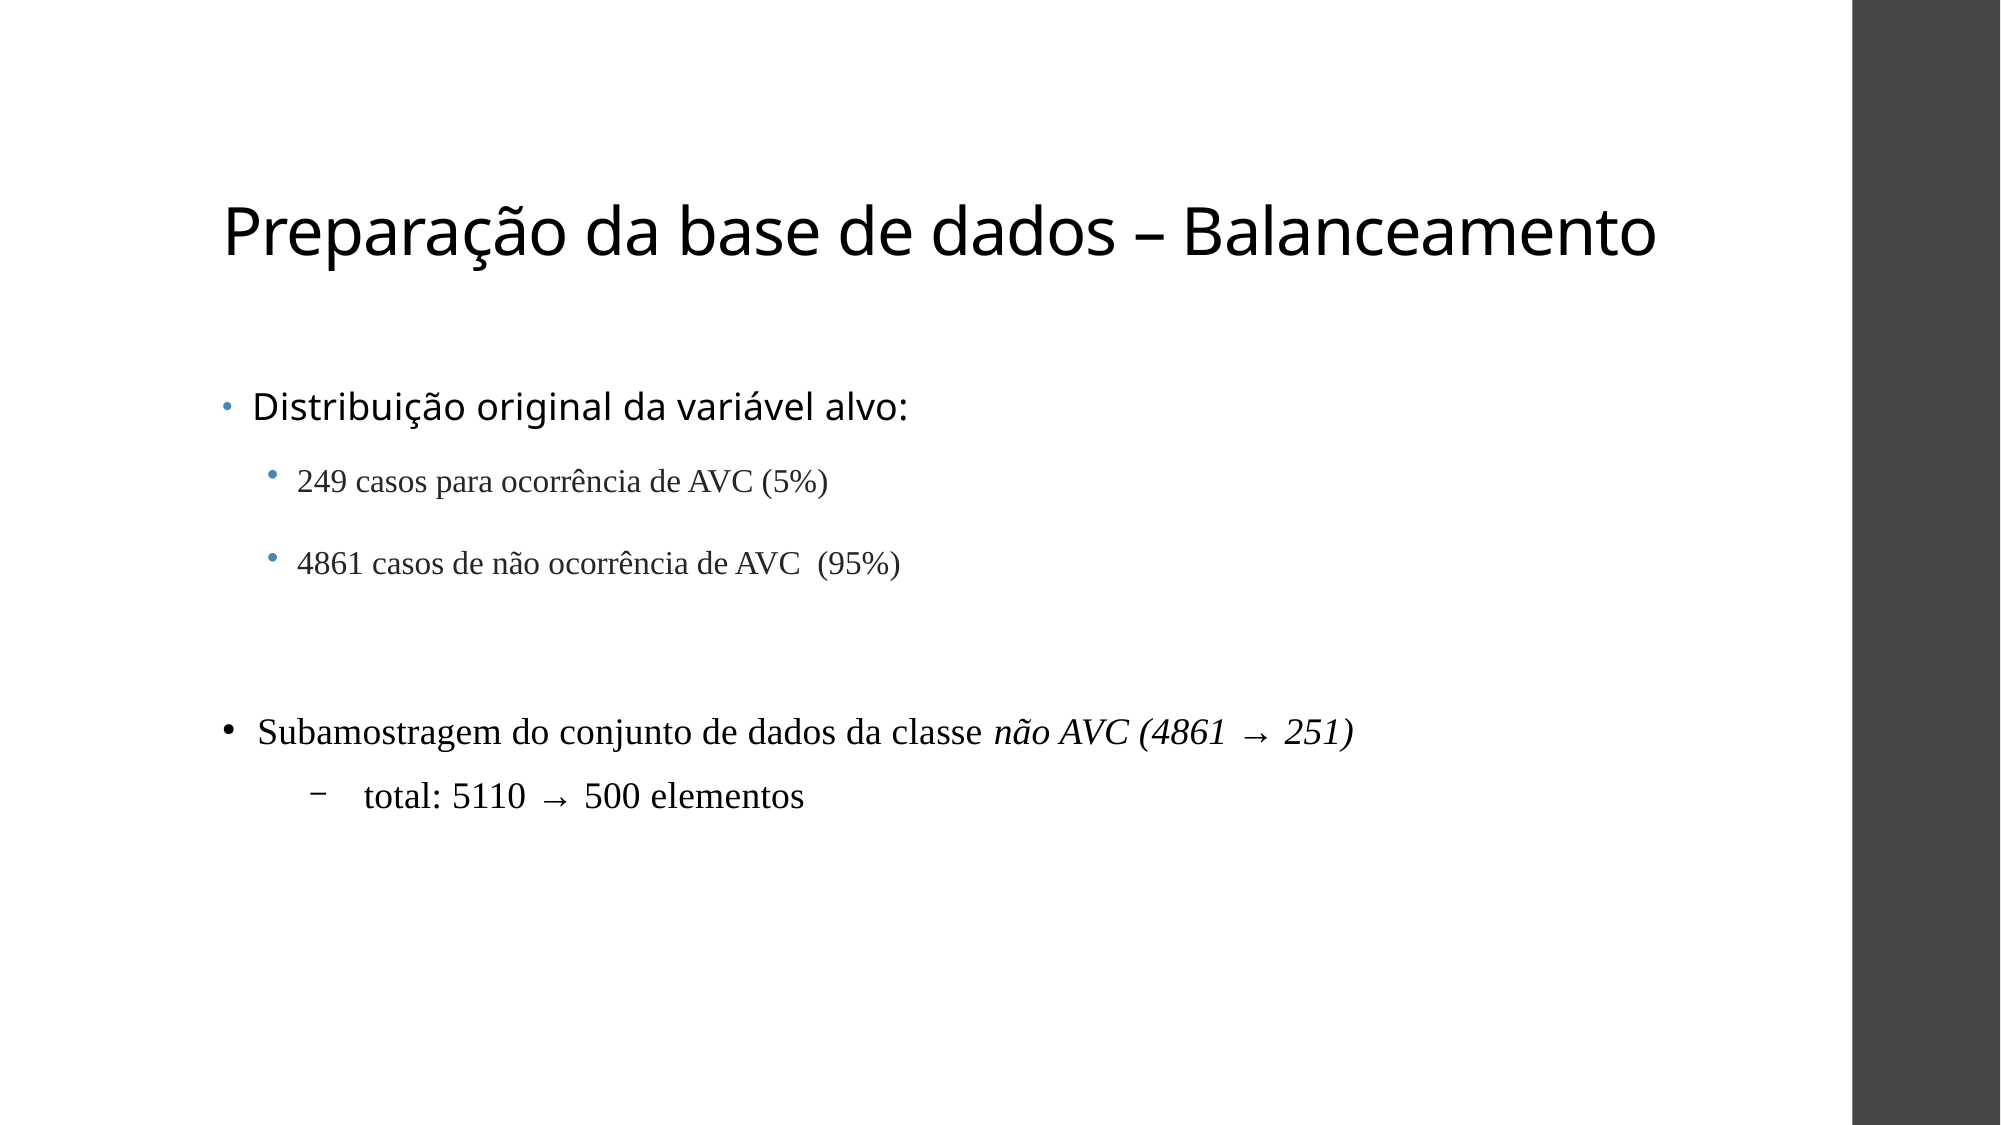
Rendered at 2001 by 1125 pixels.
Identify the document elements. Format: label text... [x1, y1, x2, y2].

list Distribuição original da variável alvo: 249 casos para ocorrência de AVC (5%) 4861 casos de não ocorrência de AVC (95%) Subamostragem do conjunto de dados da classe não AVC (4861 → 251) total: 5110 → 500 elementos [206, 299, 1617, 1014]
title Preparação da base de dados – Balanceamento [206, 60, 1797, 278]
